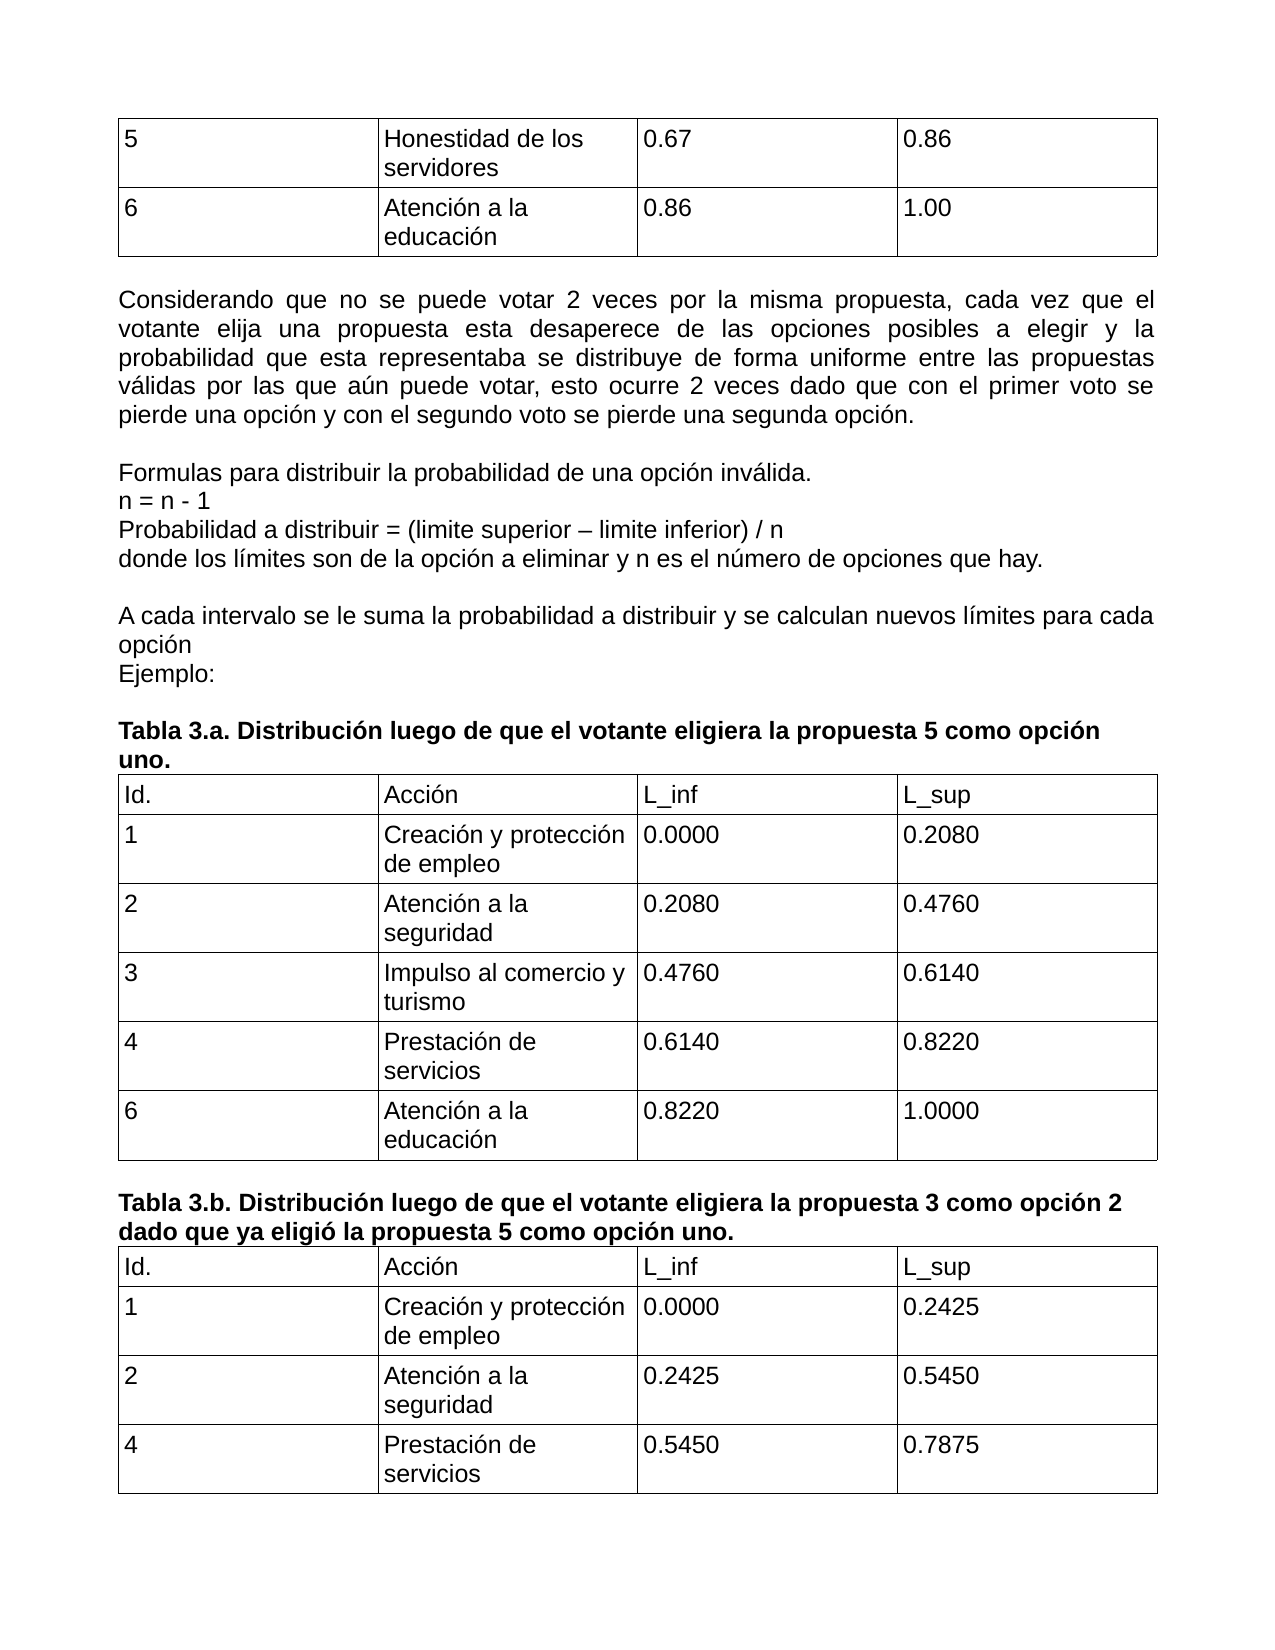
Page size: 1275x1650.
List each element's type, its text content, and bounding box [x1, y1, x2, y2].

table_cell 0.8220 [898, 1022, 1157, 1090]
table_cell 0.5450 [638, 1425, 897, 1493]
table_cell 1.0000 [898, 1091, 1157, 1159]
table_cell Impulso al comercio y turismo [379, 953, 637, 1021]
text Formulas para distribuir la probabilidad de una opción inválida. [118, 458, 1157, 486]
table_cell Atención a la educación [379, 188, 637, 256]
table_cell Creación y protección de empleo [379, 1287, 637, 1355]
table_cell 2 [119, 884, 378, 952]
table_header Id. [119, 1247, 378, 1286]
table_cell 6 [119, 188, 378, 256]
table_header L_sup [898, 775, 1157, 814]
table_cell 0.6140 [638, 1022, 897, 1090]
table_cell 6 [119, 1091, 378, 1159]
table_cell 0.2425 [898, 1287, 1157, 1355]
table_cell Creación y protección de empleo [379, 815, 637, 883]
text Tabla 3.a. Distribución luego de que el votante eligiera la propuesta 5 como opción uno. [118, 716, 1157, 774]
table_cell 0.8220 [638, 1091, 897, 1159]
table_cell 0.4760 [898, 884, 1157, 952]
table_cell 3 [119, 953, 378, 1021]
table_cell Honestidad de los servidores [379, 119, 637, 187]
table_cell 1.00 [898, 188, 1157, 256]
table_header L_inf [638, 1247, 897, 1286]
text n = n - 1 [118, 486, 1157, 515]
table_header Acción [379, 1247, 637, 1286]
table_cell 0.2425 [638, 1356, 897, 1424]
text Considerando que no se puede votar 2 veces por la misma propuesta, cada vez que el votante elija una propuesta esta desaperece de las opciones posibles a elegir y la probabilidad que esta representaba se distribuye de forma uniforme entre las propuestas válidas por las que aún puede votar, esto ocurre 2 veces dado que con el primer voto se pierde una opción y con el segundo voto se pierde una segunda opción. [118, 285, 1157, 429]
table_cell 0.86 [898, 119, 1157, 187]
table_cell 0.86 [638, 188, 897, 256]
text Ejemplo: [118, 659, 1157, 688]
table_cell Atención a la seguridad [379, 884, 637, 952]
table_cell 4 [119, 1022, 378, 1090]
table_cell 0.6140 [898, 953, 1157, 1021]
table_cell Prestación de servicios [379, 1425, 637, 1493]
table_cell 0.2080 [638, 884, 897, 952]
table_cell 0.4760 [638, 953, 897, 1021]
table_cell 1 [119, 1287, 378, 1355]
text A cada intervalo se le suma la probabilidad a distribuir y se calculan nuevos límites para cada opción [118, 601, 1157, 659]
table_header Id. [119, 775, 378, 814]
table_cell 0.5450 [898, 1356, 1157, 1424]
table_cell 0.7875 [898, 1425, 1157, 1493]
text Probabilidad a distribuir = (limite superior – limite inferior) / n [118, 515, 1157, 544]
table_header L_sup [898, 1247, 1157, 1286]
text Tabla 3.b. Distribución luego de que el votante eligiera la propuesta 3 como opción 2 dado que ya eligió la propuesta 5 como opción uno. [118, 1188, 1157, 1246]
table_cell 5 [119, 119, 378, 187]
table_cell Atención a la educación [379, 1091, 637, 1159]
table_header Acción [379, 775, 637, 814]
table_cell 0.2080 [898, 815, 1157, 883]
table_cell 1 [119, 815, 378, 883]
text donde los límites son de la opción a eliminar y n es el número de opciones que hay. [118, 544, 1157, 573]
table_cell 0.0000 [638, 1287, 897, 1355]
table_cell Atención a la seguridad [379, 1356, 637, 1424]
table_cell 2 [119, 1356, 378, 1424]
table_cell 0.0000 [638, 815, 897, 883]
table_cell 4 [119, 1425, 378, 1493]
table_cell Prestación de servicios [379, 1022, 637, 1090]
table_header L_inf [638, 775, 897, 814]
table_cell 0.67 [638, 119, 897, 187]
